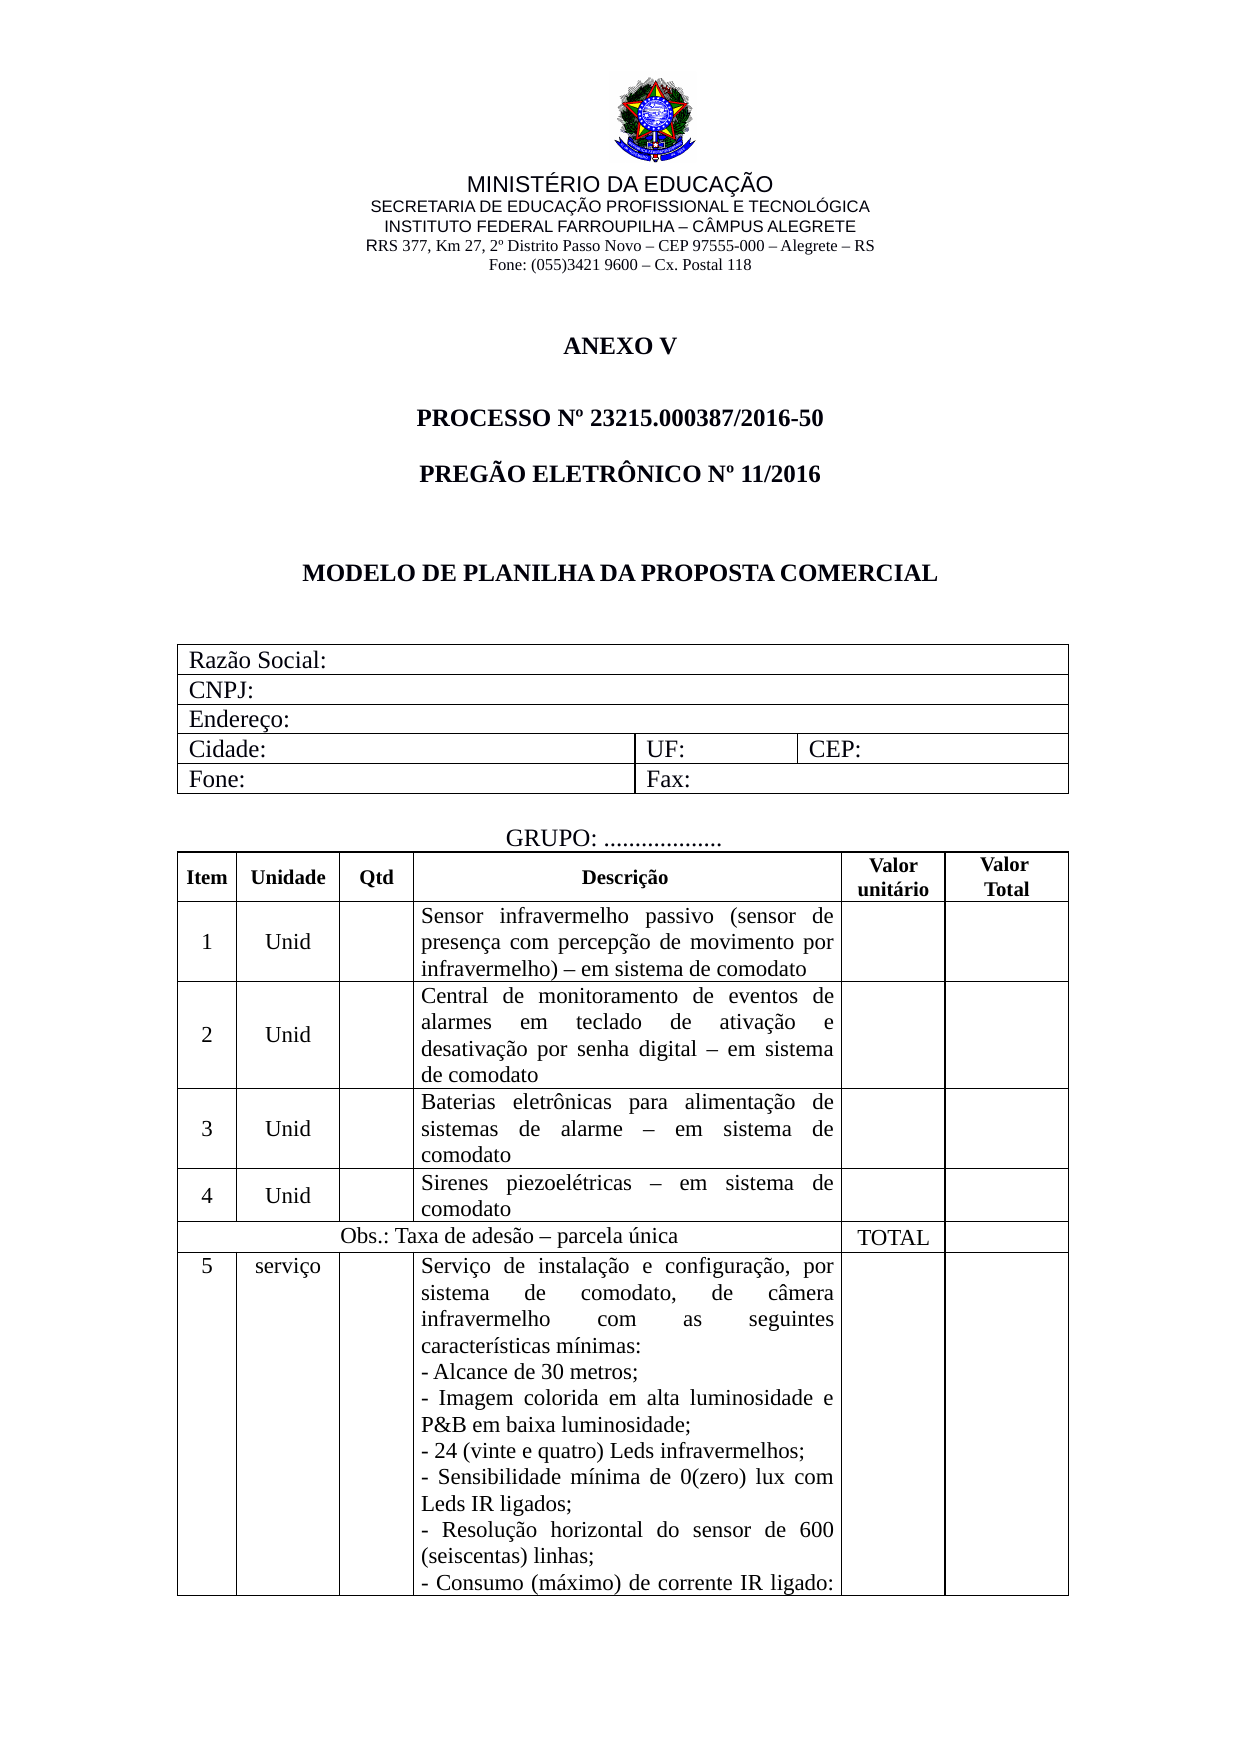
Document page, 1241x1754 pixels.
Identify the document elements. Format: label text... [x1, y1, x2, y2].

table_cell [842, 1253, 944, 1595]
text PROCESSO Nº 23215.000387/2016-50 [177, 403, 1063, 432]
table_header Qtd [340, 853, 413, 901]
table_cell [340, 1169, 413, 1221]
table_cell CNPJ: [178, 675, 1068, 703]
table_cell Unid [237, 982, 339, 1087]
table_cell 5 [178, 1253, 236, 1595]
table_cell [946, 1089, 1068, 1167]
table_cell Fax: [636, 764, 1068, 793]
table_header Descrição [414, 853, 841, 901]
text GRUPO: ................... [177, 823, 1063, 851]
table_cell TOTAL [842, 1222, 944, 1252]
table_header Item [178, 853, 236, 901]
table_cell 3 [178, 1089, 236, 1167]
table_cell Sensor infravermelho passivo (sensor de presença com percepção de movimento por infravermelho) – em sistema de comodato [414, 902, 841, 981]
table_header Valor unitário [842, 853, 944, 901]
table_cell [946, 902, 1068, 981]
table_cell Baterias eletrônicas para alimentação de sistemas de alarme – em sistema de comodato [414, 1089, 841, 1167]
table_cell [842, 1089, 944, 1167]
text PREGÃO ELETRÔNICO Nº 11/2016 [177, 459, 1063, 488]
table_cell [340, 1089, 413, 1167]
table_cell 4 [178, 1169, 236, 1221]
table_cell [946, 1222, 1068, 1252]
table_cell 2 [178, 982, 236, 1087]
table_cell [842, 982, 944, 1087]
table_cell [340, 982, 413, 1087]
table_cell [340, 1253, 413, 1595]
table_cell Unid [237, 1089, 339, 1167]
table_cell Fone: [178, 764, 634, 793]
table_header Razão Social: [178, 645, 1068, 674]
text ANEXO V [177, 331, 1063, 360]
table_cell Cidade: [178, 734, 634, 763]
table_cell Sirenes piezoelétricas – em sistema de comodato [414, 1169, 841, 1221]
table_cell [946, 1253, 1068, 1595]
table_cell Unid [237, 902, 339, 981]
table_cell Unid [237, 1169, 339, 1221]
table_cell [946, 982, 1068, 1087]
table_cell [340, 902, 413, 981]
table_cell [842, 1169, 944, 1221]
table_cell UF: [636, 734, 797, 763]
text MODELO DE PLANILHA DA PROPOSTA COMERCIAL [177, 558, 1063, 586]
table_cell Endereço: [178, 705, 1068, 733]
table_cell Central de monitoramento de eventos de alarmes em teclado de ativação e desativação por senha digital – em sistema de comodato [414, 982, 841, 1087]
table_header Unidade [237, 853, 339, 901]
table_cell 1 [178, 902, 236, 981]
table_cell [842, 902, 944, 981]
table_cell Obs.: Taxa de adesão – parcela única [178, 1222, 841, 1252]
table_cell [946, 1169, 1068, 1221]
picture [608, 71, 697, 163]
table_cell serviço [237, 1253, 339, 1595]
table_cell Serviço de instalação e configuração, por sistema de comodato, de câmera infravermelho com as seguintes características mínimas: - Alcance de 30 metros; - Imagem colorida em alta luminosidade e P&B em baixa luminosidade; - 24 (vinte e quatro) Leds infravermelhos; - Sensibilidade mínima de 0(zero) lux com Leds IR ligados; - Resolução horizontal do sensor de 600 (seiscentas) linhas; - Consumo (máximo) de corrente IR ligado: [414, 1253, 841, 1595]
table_cell CEP: [798, 734, 1068, 763]
table_header Valor Total [946, 853, 1068, 901]
